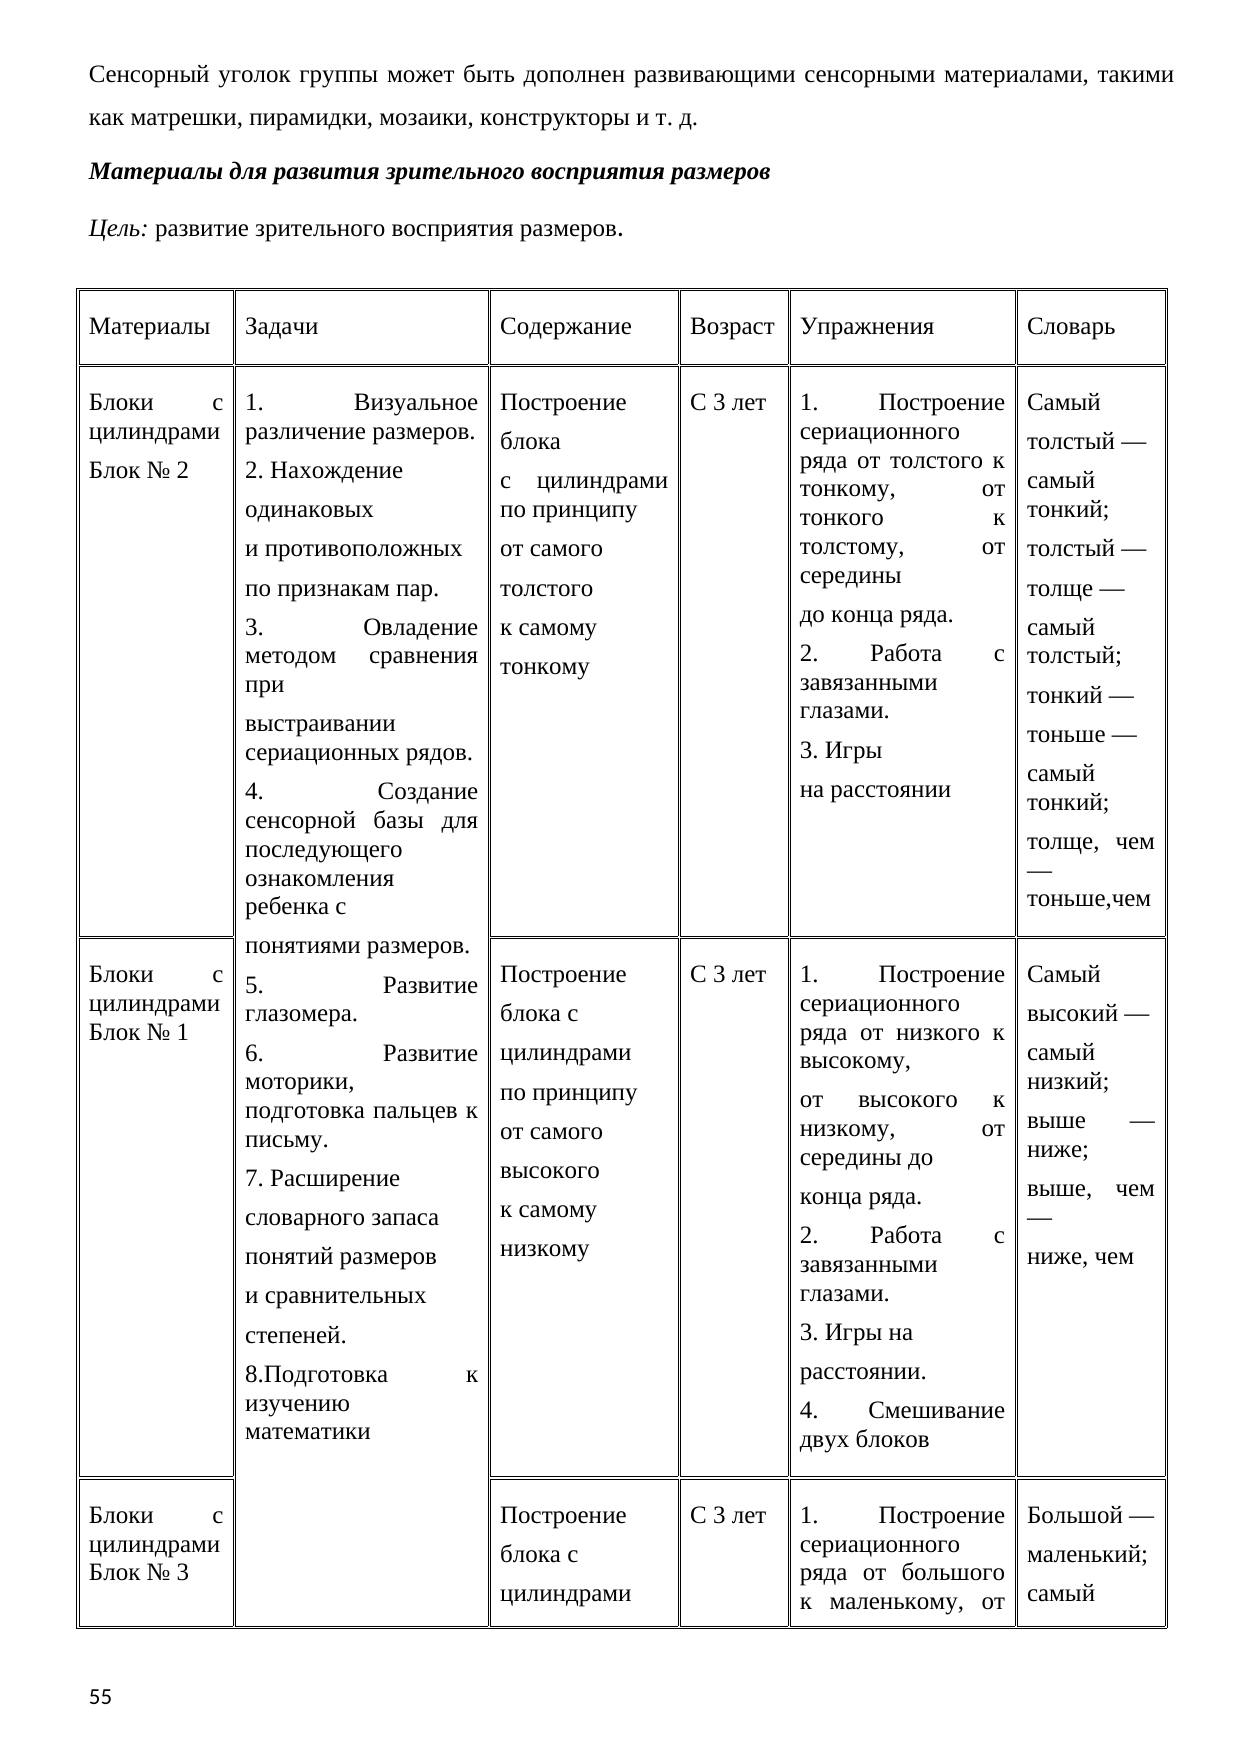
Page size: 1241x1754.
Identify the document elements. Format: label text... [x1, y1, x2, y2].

table_cell 1. Построение сериационного ряда от толстого к тонкому, от тонкого к толстому, от середины до конца ряда. 2. Работа с завязанными глазами. 3. Игры на расстоянии [791, 367, 1015, 936]
table_cell 1. Построение сериационного ряда от низкого к высокому, от высокого к низкому, от середины до конца ряда. 2. Работа с завязанными глазами. 3. Игры на расстоянии. 4. Смешивание двух блоков [791, 939, 1015, 1476]
table_cell 1. Визуальное различение размеров. 2. Нахождение одинаковых и противоположных по признакам пар. 3. Овладение методом сравнения при выстраивании сериационных рядов. 4. Создание сенсорной базы для последующего ознакомления ребенка с понятиями размеров. 5. Развитие глазомера. 6. Развитие моторики, подготовка пальцев к письму. 7. Расширение словарного запаса понятий размеров и сравнительных степеней. 8.Подготовка к изучению математики [236, 367, 488, 1626]
table_cell Большой ― маленький; самый [1018, 1480, 1165, 1626]
table_cell 1. Построение сериационного ряда от большого к маленькому, от [791, 1480, 1015, 1626]
table_cell С 3 лет [681, 1480, 788, 1626]
table_header Содержание [491, 291, 678, 363]
table_header Возраст [681, 291, 788, 363]
table_header Задачи [236, 291, 488, 363]
text Цель: развитие зрительного восприятия размеров. [89, 209, 1175, 243]
table_header Словарь [1018, 291, 1165, 363]
table_cell Построение блока с цилиндрами по принципу от самого высокого к самому низкому [491, 939, 678, 1476]
text Материалы для развития зрительного восприятия размеров [89, 156, 1175, 184]
text Сенсорный уголок группы может быть дополнен развивающими сенсорными материалами, такими как матрешки, пирамидки, мозаики, конструкторы и т. д. [89, 59, 1175, 131]
table_cell Самый высокий ― самый низкий; выше ― ниже; выше, чем ― ниже, чем [1018, 939, 1165, 1476]
table_cell С 3 лет [681, 939, 788, 1476]
table_cell Блоки с цилиндрами Блок № 2 [80, 367, 233, 936]
table_cell С 3 лет [681, 367, 788, 936]
table_cell Построение блока с цилиндрами [491, 1480, 678, 1626]
table_cell Блоки с цилиндрами Блок № 1 [80, 939, 233, 1476]
table_cell Самый толстый ― самый тонкий; толстый ― толще ― самый толстый; тонкий ― тоньше ― самый тонкий; толще, чем ― тоньше,чем [1018, 367, 1165, 936]
table_header Материалы [80, 291, 233, 363]
table_cell Построение блока с цилиндрами по принципу от самого толстого к самому тонкому [491, 367, 678, 936]
table_header Упражнения [791, 291, 1015, 363]
table_cell Блоки с цилиндрами Блок № 3 [80, 1480, 233, 1626]
